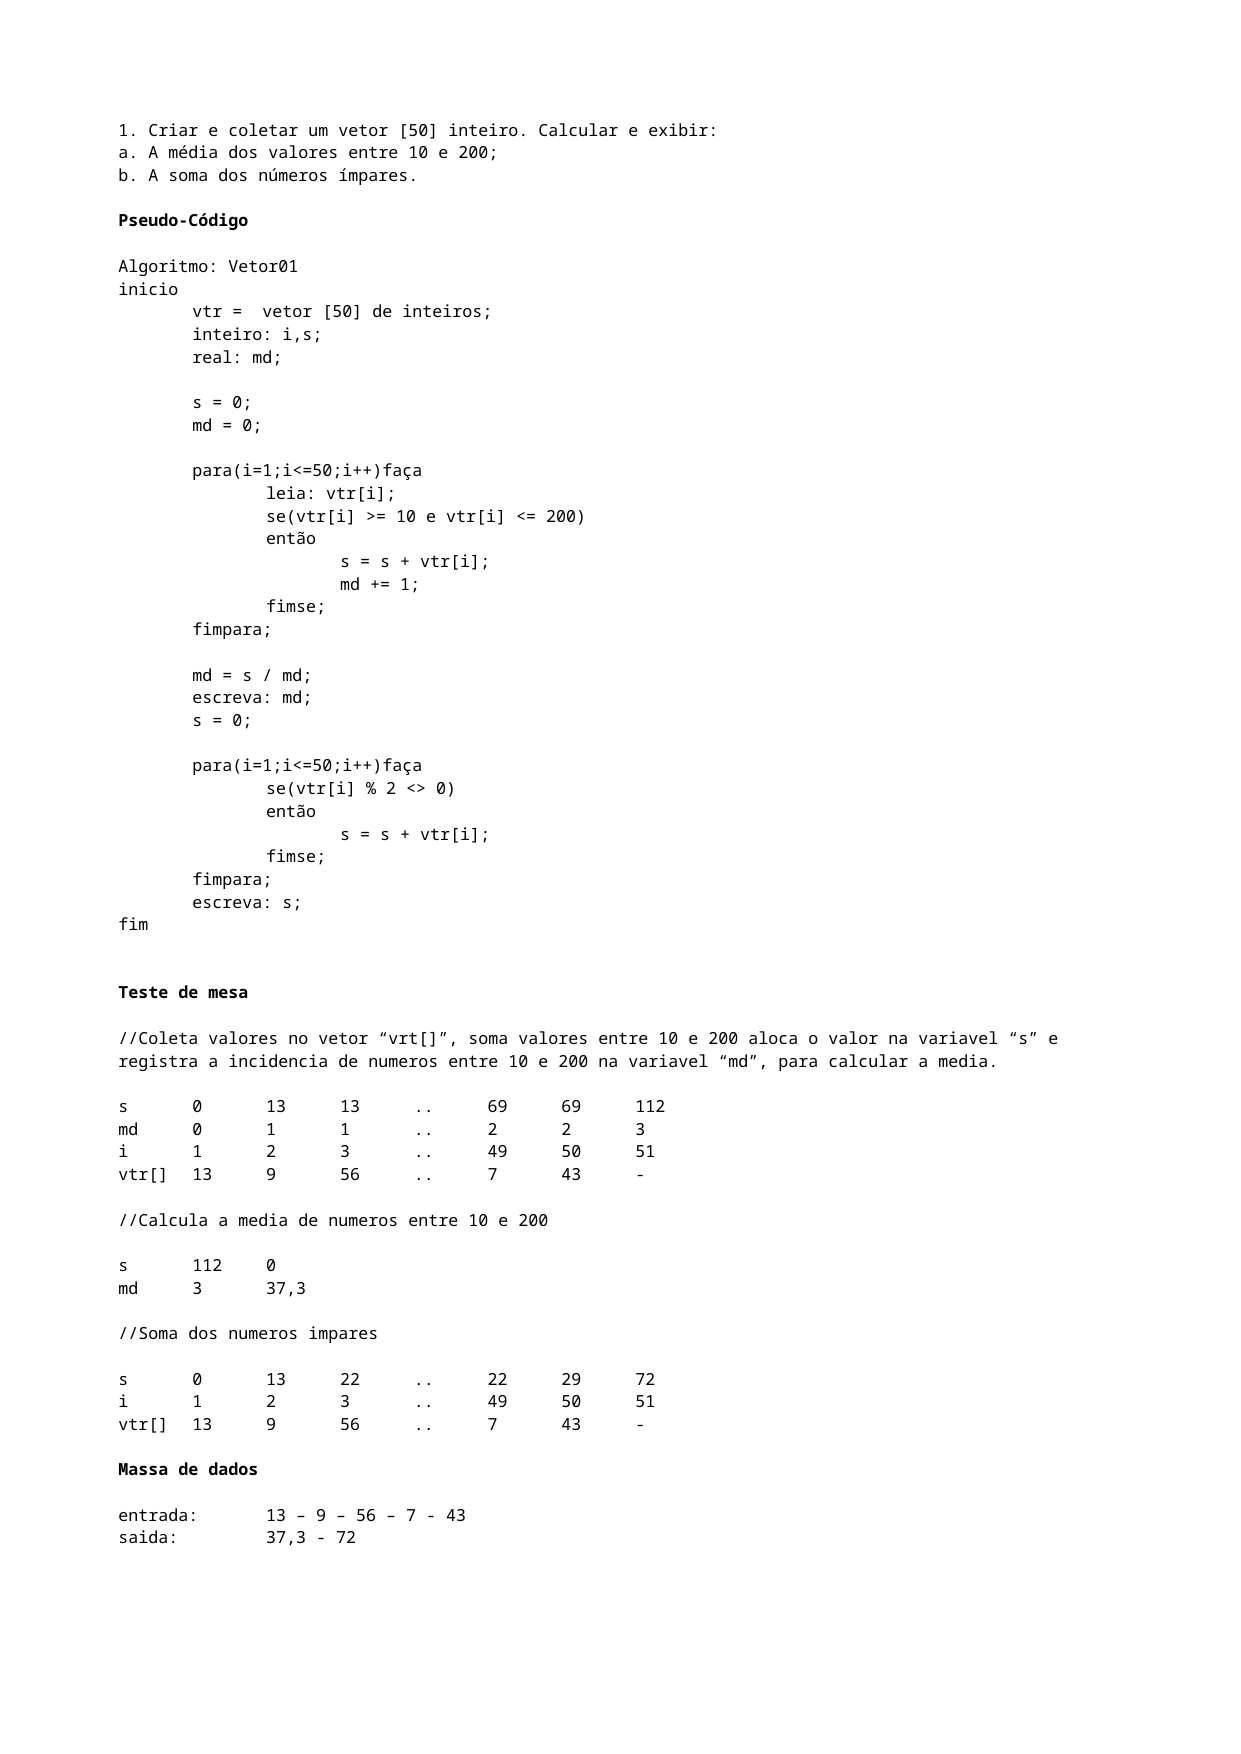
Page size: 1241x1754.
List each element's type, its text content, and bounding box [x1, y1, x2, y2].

text s = s + vtr[i]; [118, 822, 1122, 845]
text 1. Criar e coletar um vetor [50] inteiro. Calcular e exibir: [118, 118, 1122, 141]
text inicio [118, 277, 1122, 300]
text //Soma dos numeros impares [118, 1322, 1122, 1344]
text real: md; [118, 345, 1122, 368]
text s = 0; [118, 391, 1122, 413]
text md 3 37,3 [118, 1276, 1122, 1299]
text //Calcula a media de numeros entre 10 e 200 [118, 1208, 1122, 1231]
text inteiro: i,s; [118, 322, 1122, 345]
text //Coleta valores no vetor “vrt[]”, soma valores entre 10 e 200 aloca o valor na variavel “s” e registra a incidencia de numeros entre 10 e 200 na variavel “md”, para calcular a media. [118, 1026, 1122, 1072]
text fim [118, 913, 1122, 936]
text vtr = vetor [50] de inteiros; [118, 300, 1122, 322]
text vtr[] 13 9 56 .. 7 43 - [118, 1412, 1122, 1435]
text escreva: md; [118, 686, 1122, 708]
text a. A média dos valores entre 10 e 200; [118, 141, 1122, 163]
text md += 1; [118, 572, 1122, 595]
text s = 0; [118, 708, 1122, 731]
text md = 0; [118, 413, 1122, 436]
text b. A soma dos números ímpares. [118, 163, 1122, 186]
text Algoritmo: Vetor01 [118, 254, 1122, 277]
text i 1 2 3 .. 49 50 51 [118, 1140, 1122, 1163]
text se(vtr[i] % 2 <> 0) [118, 777, 1122, 799]
text então [118, 799, 1122, 822]
text s 112 0 [118, 1253, 1122, 1276]
text entrada: 13 – 9 – 56 – 7 - 43 [118, 1503, 1122, 1526]
text então [118, 527, 1122, 549]
text i 1 2 3 .. 49 50 51 [118, 1390, 1122, 1412]
text para(i=1;i<=50;i++)faça [118, 459, 1122, 481]
text saida: 37,3 - 72 [118, 1526, 1122, 1549]
text escreva: s; [118, 890, 1122, 913]
text leia: vtr[i]; [118, 481, 1122, 504]
text fimpara; [118, 867, 1122, 890]
text s 0 13 22 .. 22 29 72 [118, 1367, 1122, 1390]
text fimse; [118, 595, 1122, 618]
text s = s + vtr[i]; [118, 549, 1122, 572]
text s 0 13 13 .. 69 69 112 [118, 1094, 1122, 1117]
text md = s / md; [118, 663, 1122, 686]
text para(i=1;i<=50;i++)faça [118, 754, 1122, 777]
text Pseudo-Código [118, 209, 1122, 232]
text se(vtr[i] >= 10 e vtr[i] <= 200) [118, 504, 1122, 527]
text fimpara; [118, 618, 1122, 640]
text md 0 1 1 .. 2 2 3 [118, 1117, 1122, 1140]
text vtr[] 13 9 56 .. 7 43 - [118, 1163, 1122, 1185]
text fimse; [118, 845, 1122, 867]
text Massa de dados [118, 1458, 1122, 1481]
text Teste de mesa [118, 981, 1122, 1004]
